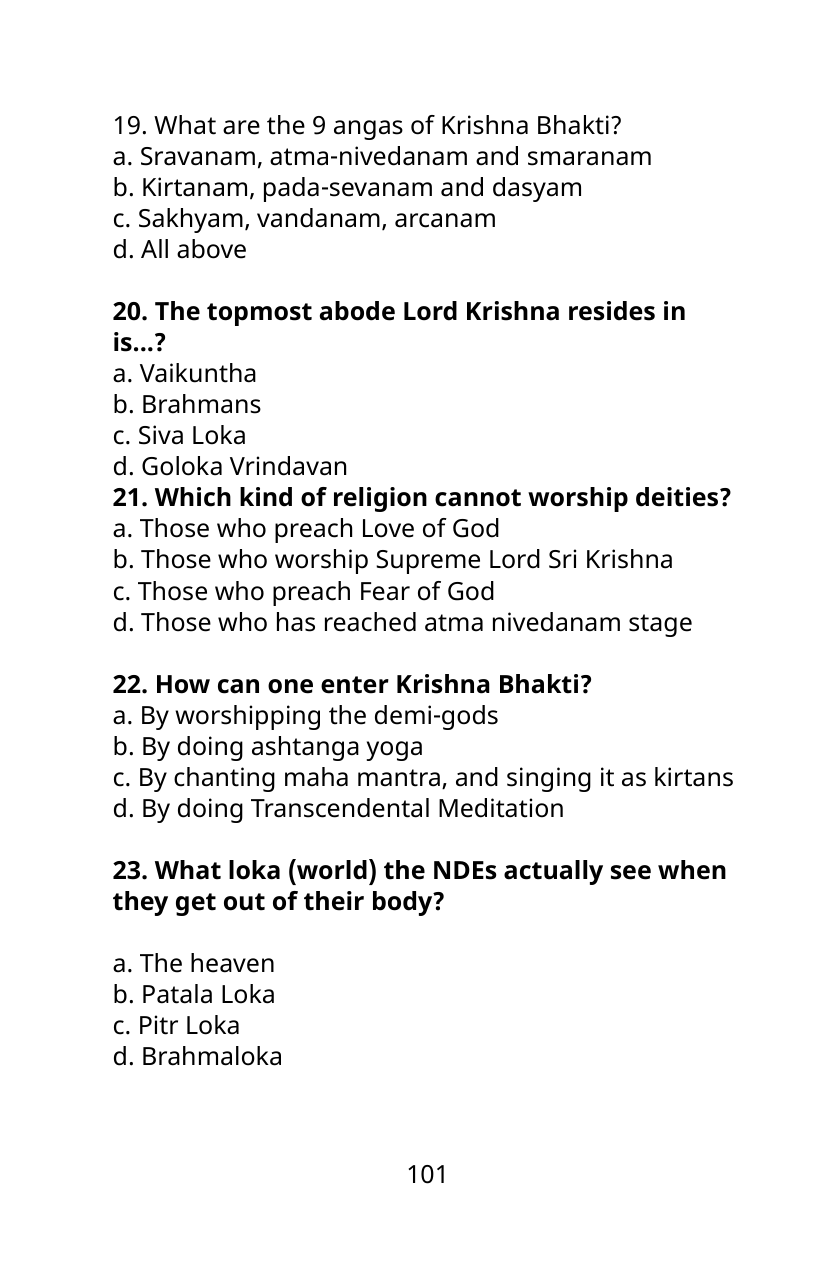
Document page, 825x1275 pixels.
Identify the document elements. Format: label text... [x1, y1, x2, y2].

text d. By doing Transcendental Meditation [112, 795, 742, 826]
text b. Kirtanam, pada-sevanam and dasyam [112, 174, 742, 206]
text d. Those who has reached atma nivedanam stage [112, 609, 742, 640]
text 22. How can one enter Krishna Bhakti? [112, 671, 742, 702]
text b. Those who worship Supreme Lord Sri Krishna [112, 547, 742, 578]
text a. Sravanam, atma-nivedanam and smaranam [112, 143, 742, 174]
text 19. What are the 9 angas of Krishna Bhakti? [112, 112, 742, 143]
text b. By doing ashtanga yoga [112, 733, 742, 764]
text 21. Which kind of religion cannot worship deities? [112, 485, 742, 516]
text a. By worshipping the demi-gods [112, 702, 742, 733]
text c. Sakhyam, vandanam, arcanam [112, 206, 742, 237]
text b. Brahmans [112, 392, 742, 423]
text c. Siva Loka [112, 423, 742, 454]
text a. Vaikuntha [112, 361, 742, 392]
text 20. The topmost abode Lord Krishna resides in is...? [112, 299, 742, 361]
text d. All above [112, 237, 742, 268]
text b. Patala Loka [112, 982, 742, 1013]
text 23. What loka (world) the NDEs actually see when they get out of their body? [112, 857, 742, 919]
text c. Those who preach Fear of God [112, 578, 742, 609]
text a. The heaven [112, 951, 742, 982]
text c. By chanting maha mantra, and singing it as kirtans [112, 764, 742, 795]
text a. Those who preach Love of God [112, 516, 742, 547]
text d. Goloka Vrindavan [112, 454, 742, 485]
text d. Brahmaloka [112, 1044, 742, 1075]
text c. Pitr Loka [112, 1013, 742, 1044]
